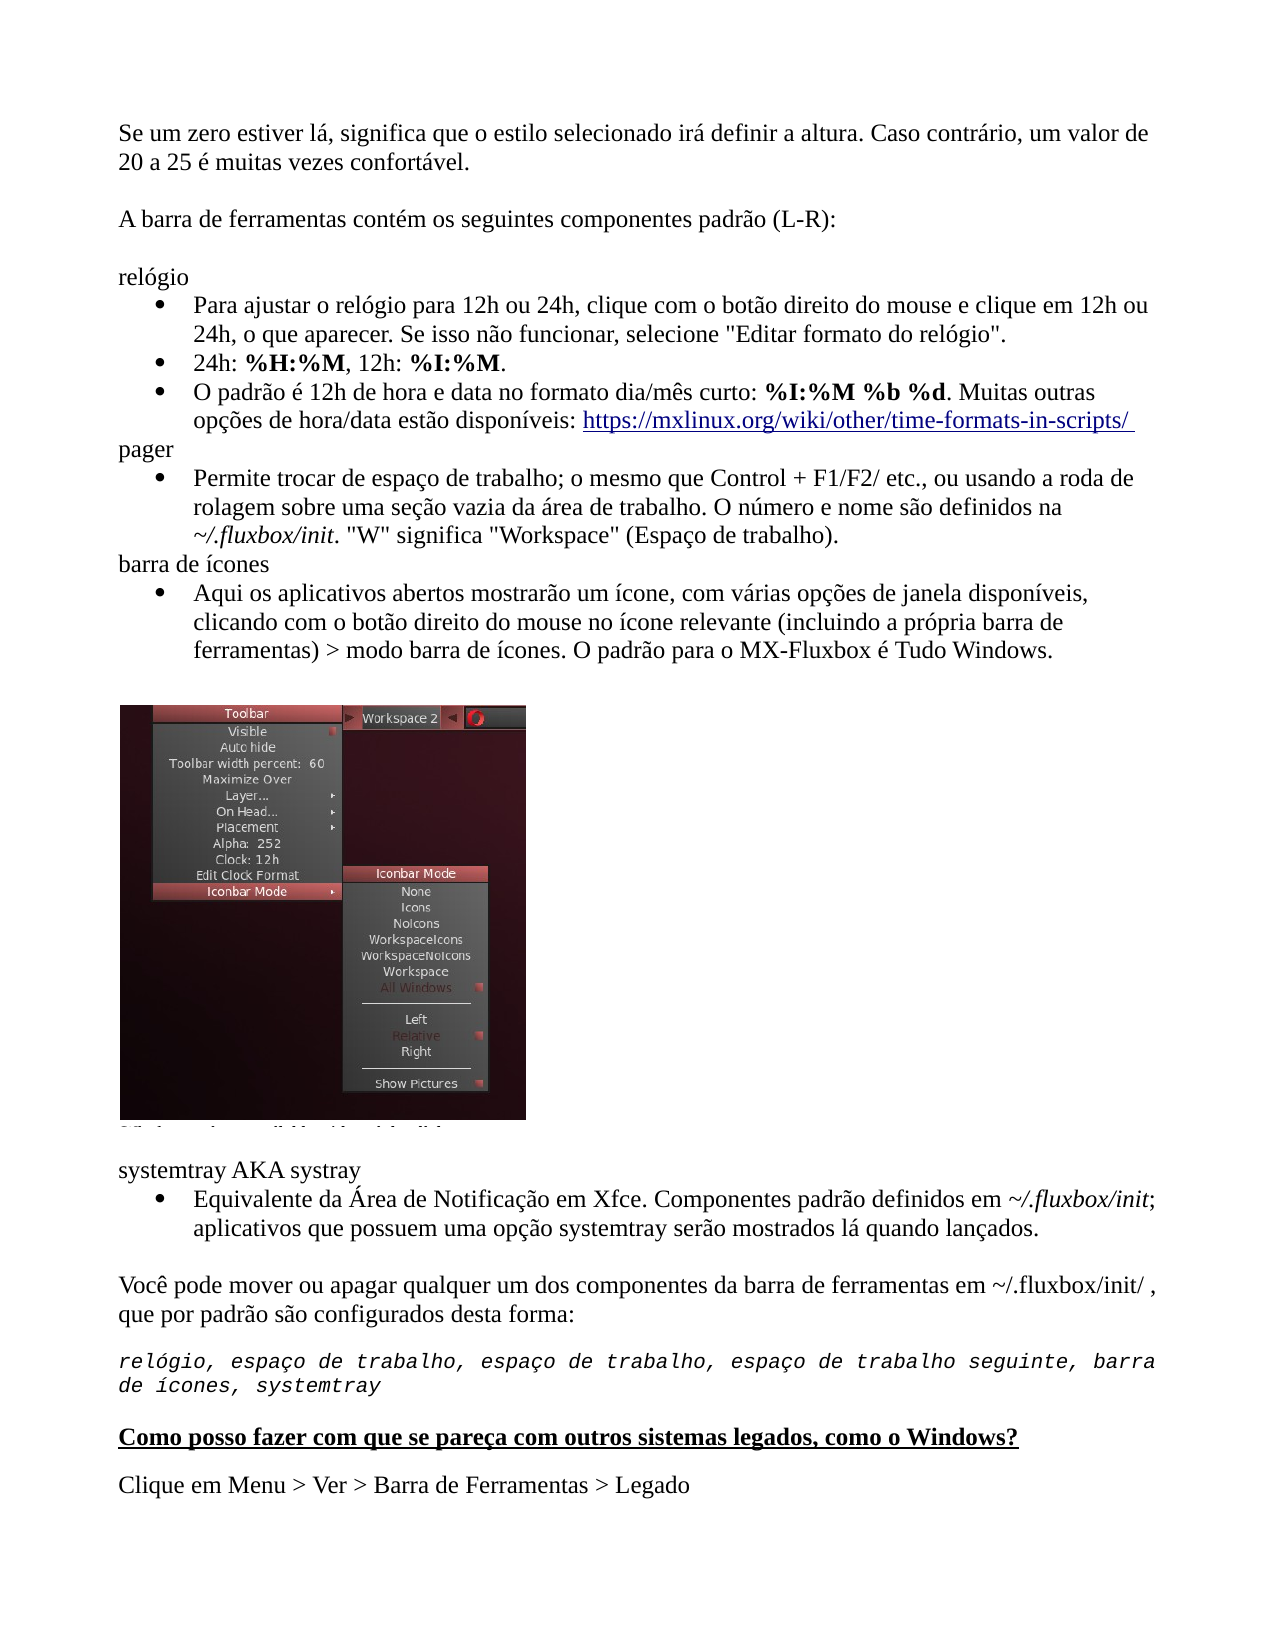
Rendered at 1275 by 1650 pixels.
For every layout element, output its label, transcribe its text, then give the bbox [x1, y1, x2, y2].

picture [118, 693, 547, 1127]
text relógio, espaço de trabalho, espaço de trabalho, espaço de trabalho seguinte, barra de ícones, systemtray [118, 1351, 1157, 1399]
list Permite trocar de espaço de trabalho; o mesmo que Control + F1/F2/ etc., ou usando a roda de rolagem sobre uma seção vazia da área de trabalho. O número e nome são definidos na ~/.fluxbox/init. "W" significa "Workspace" (Espaço de trabalho). [156, 463, 1157, 549]
text relógio [118, 262, 1157, 291]
list Aqui os aplicativos abertos mostrarão um ícone, com várias opções de janela disponíveis, clicando com o botão direito do mouse no ícone relevante (incluindo a própria barra de ferramentas) > modo barra de ícones. O padrão para o MX-Fluxbox é Tudo Windows. [156, 578, 1157, 664]
list 24h: %H:%M, 12h: %I:%M. [156, 348, 1157, 377]
text systemtray AKA systray [118, 1155, 1157, 1184]
text barra de ícones [118, 549, 1157, 578]
text A barra de ferramentas contém os seguintes componentes padrão (L-R): [118, 204, 1157, 233]
text Como posso fazer com que se pareça com outros sistemas legados, como o Windows? [118, 1422, 1157, 1451]
text pager [118, 434, 1157, 463]
text Clique em Menu > Ver > Barra de Ferramentas > Legado [118, 1470, 1157, 1499]
text Você pode mover ou apagar qualquer um dos componentes da barra de ferramentas em ~/.fluxbox/init/ , que por padrão são configurados desta forma: [118, 1270, 1157, 1328]
list Equivalente da Área de Notificação em Xfce. Componentes padrão definidos em ~/.fluxbox/init; aplicativos que possuem uma opção systemtray serão mostrados lá quando lançados. [156, 1184, 1157, 1242]
list O padrão é 12h de hora e data no formato dia/mês curto: %I:%M %b %d. Muitas outras opções de hora/data estão disponíveis: https://mxlinux.org/wiki/other/time-formats-in-scripts/ [156, 377, 1157, 434]
list Para ajustar o relógio para 12h ou 24h, clique com o botão direito do mouse e clique em 12h ou 24h, o que aparecer. Se isso não funcionar, selecione "Editar formato do relógio". [156, 291, 1157, 348]
text Se um zero estiver lá, significa que o estilo selecionado irá definir a altura. Caso contrário, um valor de 20 a 25 é muitas vezes confortável. [118, 118, 1157, 176]
